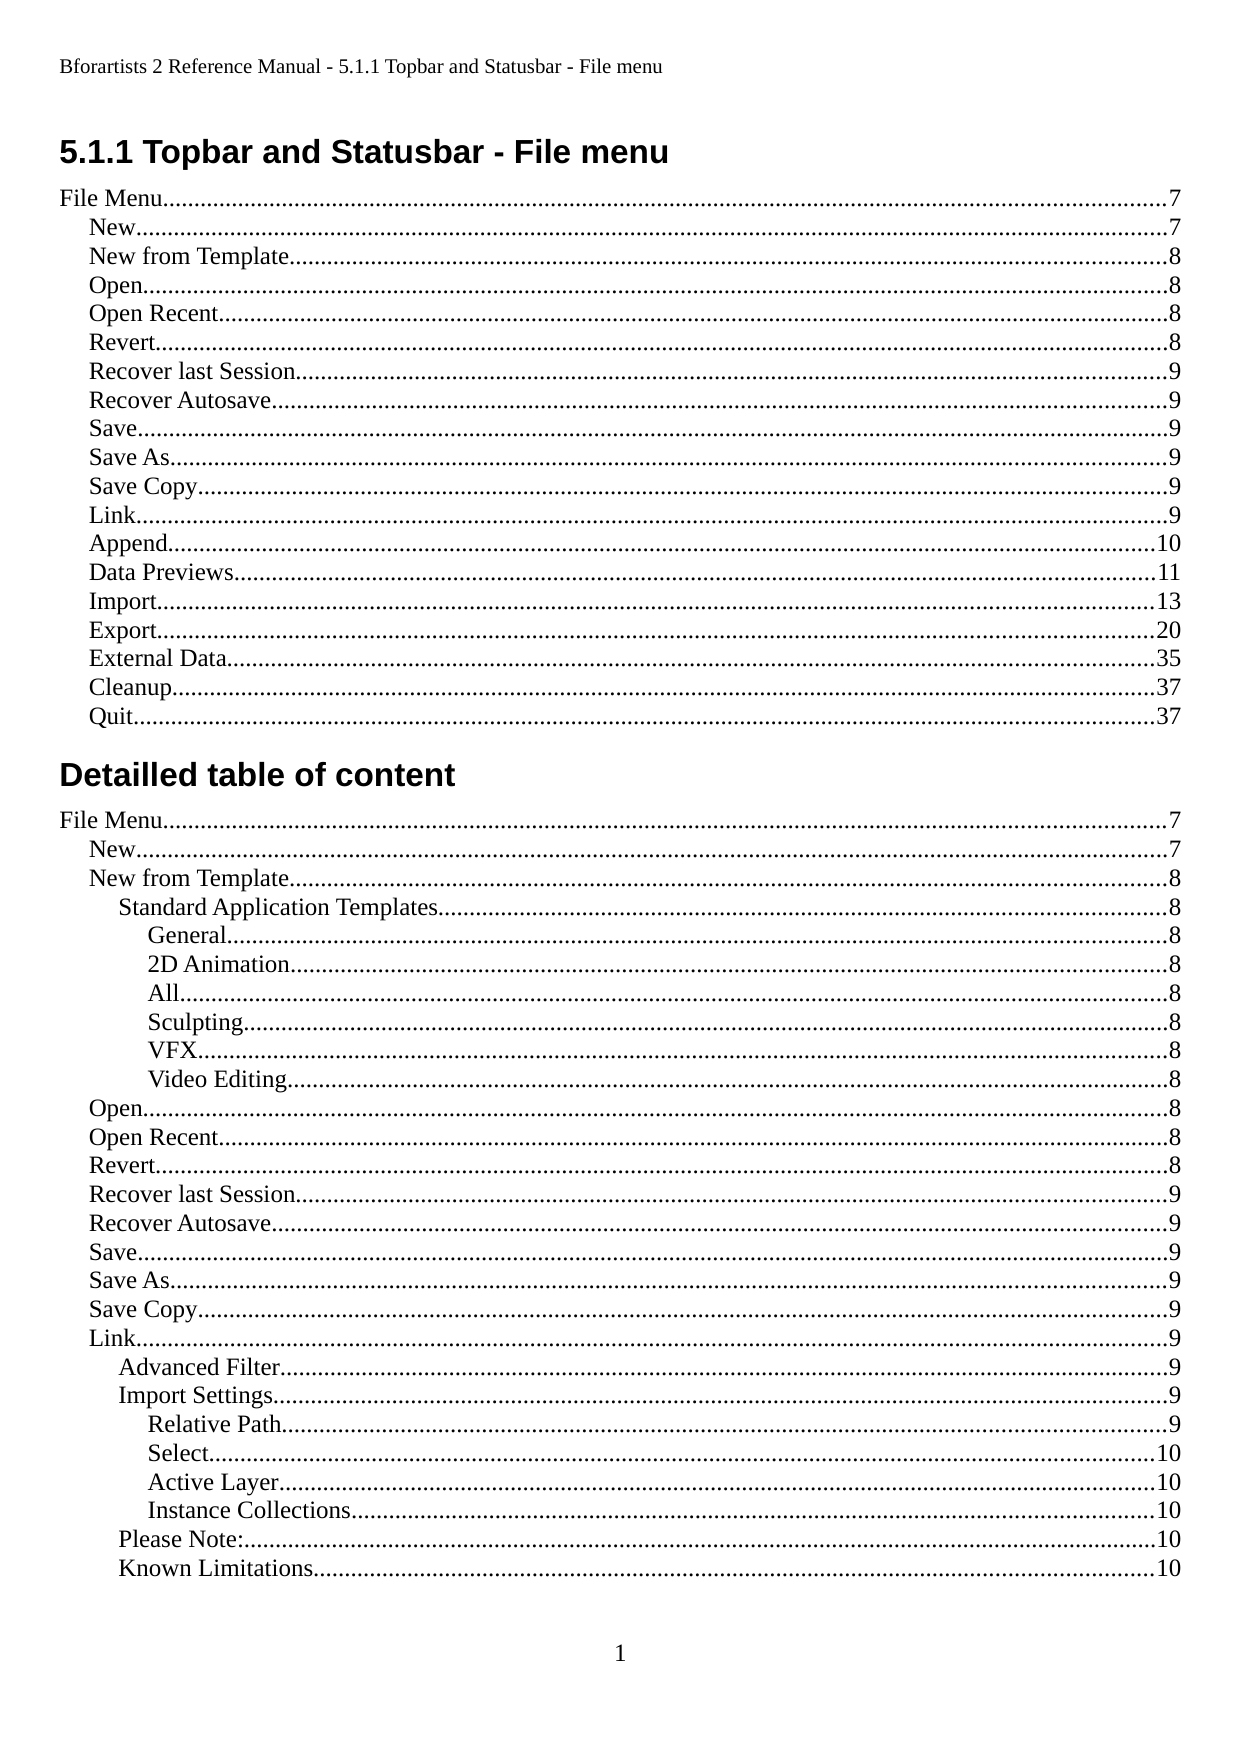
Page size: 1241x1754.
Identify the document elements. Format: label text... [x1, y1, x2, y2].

text Standard Application Templates 8 [118, 892, 1181, 921]
text New from Template 8 [88, 241, 1181, 270]
text Instance Collections 10 [147, 1496, 1181, 1524]
text VFX 8 [147, 1036, 1181, 1064]
text Save Copy 9 [88, 1294, 1181, 1323]
text New 7 [88, 212, 1181, 241]
text General 8 [147, 921, 1181, 949]
text Select 10 [147, 1438, 1181, 1467]
text Video Editing 8 [147, 1064, 1181, 1093]
text Sculpting 8 [147, 1007, 1181, 1036]
subtitle Detailled table of content [59, 755, 1181, 793]
text Relative Path 9 [147, 1409, 1181, 1438]
text Data Previews 11 [88, 557, 1181, 586]
text Open 8 [88, 1093, 1181, 1122]
text Open Recent 8 [88, 298, 1181, 327]
text Save 9 [88, 413, 1181, 442]
text Export 20 [88, 615, 1181, 643]
text Import 13 [88, 586, 1181, 615]
text Import Settings 9 [118, 1381, 1181, 1409]
text Append 10 [88, 528, 1181, 557]
text Known Limitations 10 [118, 1553, 1181, 1582]
text Link 9 [88, 1323, 1181, 1352]
text Recover last Session 9 [88, 356, 1181, 385]
text Recover Autosave 9 [88, 1208, 1181, 1237]
text Revert 8 [88, 327, 1181, 356]
text Advanced Filter 9 [118, 1352, 1181, 1381]
text External Data 35 [88, 643, 1181, 672]
text 2D Animation 8 [147, 949, 1181, 978]
text Save Copy 9 [88, 471, 1181, 500]
text New 7 [88, 834, 1181, 863]
text Save As 9 [88, 442, 1181, 471]
text Quit 37 [88, 701, 1181, 730]
text Please Note: 10 [118, 1524, 1181, 1553]
text File Menu 7 [59, 806, 1181, 834]
text All 8 [147, 978, 1181, 1007]
subtitle 5.1.1 Topbar and Statusbar - File menu [59, 132, 1181, 171]
text New from Template 8 [88, 863, 1181, 892]
text Save 9 [88, 1237, 1181, 1266]
text Link 9 [88, 500, 1181, 528]
text Revert 8 [88, 1151, 1181, 1179]
text File Menu 7 [59, 183, 1181, 212]
text Recover Autosave 9 [88, 385, 1181, 413]
text Recover last Session 9 [88, 1179, 1181, 1208]
text Open Recent 8 [88, 1122, 1181, 1151]
text Open 8 [88, 270, 1181, 298]
text Active Layer 10 [147, 1467, 1181, 1496]
text Save As 9 [88, 1266, 1181, 1294]
text Cleanup 37 [88, 672, 1181, 701]
